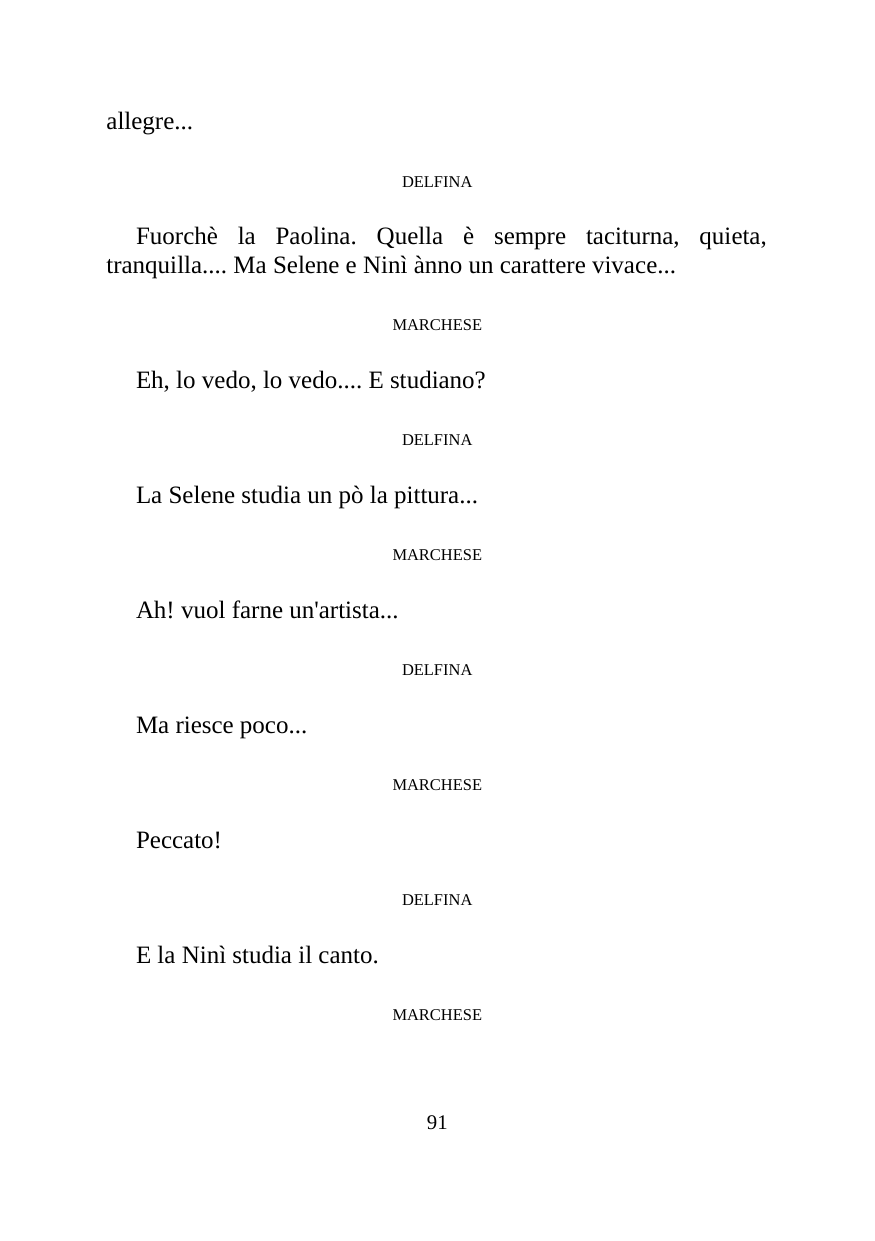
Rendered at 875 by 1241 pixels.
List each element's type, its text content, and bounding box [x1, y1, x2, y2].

text Fuorchè la Paolina. Quella è sempre taciturna, quieta, tranquilla.... Ma Selene e Ninì ànno un carattere vivace... [106, 221, 768, 279]
text marchese [106, 997, 768, 1026]
text allegre... [106, 106, 768, 135]
text delfina [106, 882, 768, 911]
text Ma riesce poco... [106, 710, 768, 739]
text E la Ninì studia il canto. [106, 940, 768, 969]
text delfina [106, 164, 768, 192]
text marchese [106, 537, 768, 566]
text Eh, lo vedo, lo vedo.... E studiano? [106, 365, 768, 394]
text delfina [106, 652, 768, 681]
text La Selene studia un pò la pittura... [106, 480, 768, 509]
text marchese [106, 307, 768, 336]
text Peccato! [106, 825, 768, 854]
text delfina [106, 422, 768, 451]
text marchese [106, 767, 768, 796]
text Ah! vuol farne un'artista... [106, 595, 768, 624]
